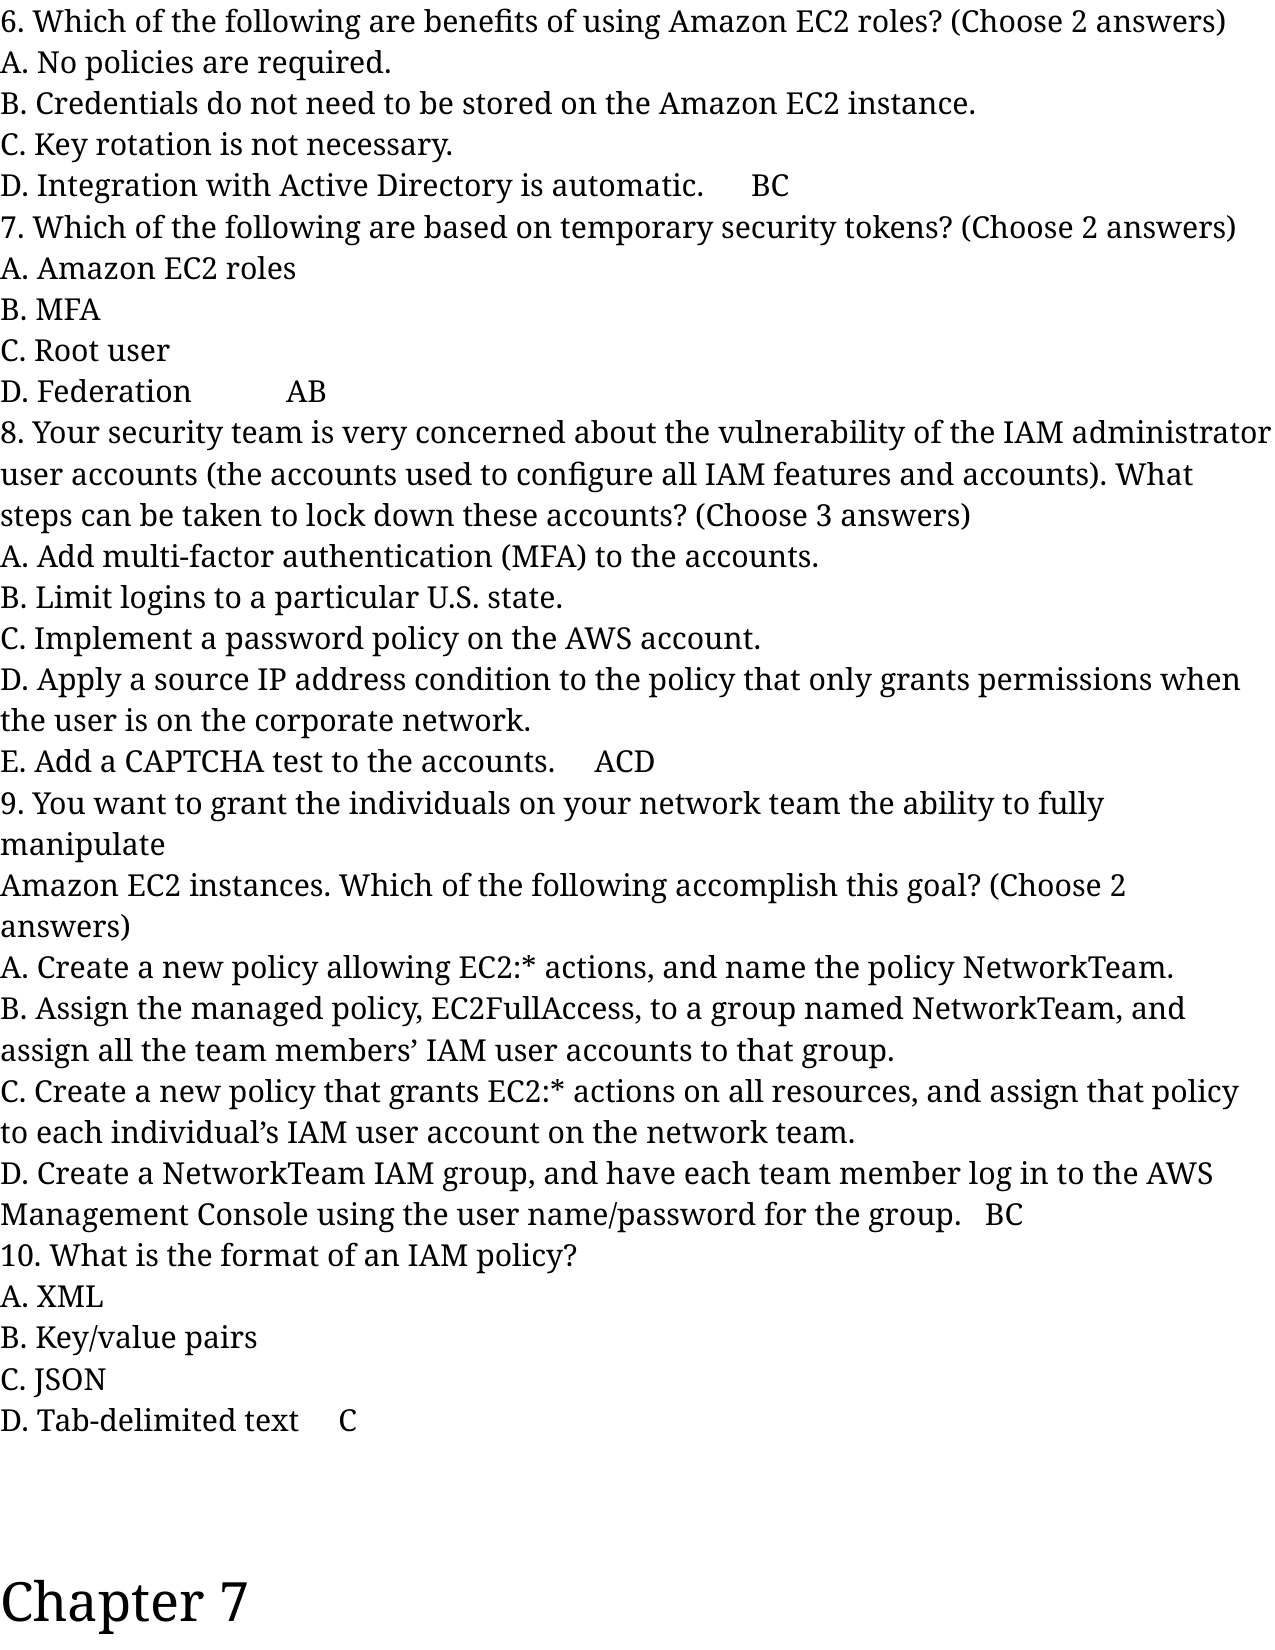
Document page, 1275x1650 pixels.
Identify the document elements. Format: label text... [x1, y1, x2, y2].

text Chapter 7 [0, 1563, 1275, 1637]
text Amazon EC2 instances. Which of the following accomplish this goal? (Choose 2 [0, 864, 1275, 905]
text 9. You want to grant the individuals on your network team the ability to fully manipulate [0, 782, 1275, 864]
text B. Credentials do not need to be stored on the Amazon EC2 instance. [0, 82, 1275, 123]
text B. Assign the managed policy, EC2FullAccess, to a group named NetworkTeam, and [0, 987, 1275, 1029]
text C. Root user [0, 329, 1275, 370]
text Management Console using the user name/password for the group. BC [0, 1193, 1275, 1234]
text E. Add a CAPTCHA test to the accounts. ACD [0, 741, 1275, 782]
text C. Key rotation is not necessary. [0, 123, 1275, 164]
text 7. Which of the following are based on temporary security tokens? (Choose 2 answers) [0, 206, 1275, 247]
text D. Integration with Active Directory is automatic. BC [0, 164, 1275, 206]
text D. Tab-delimited text C [0, 1399, 1275, 1440]
text B. Limit logins to a particular U.S. state. [0, 576, 1275, 617]
text assign all the team members’ IAM user accounts to that group. [0, 1029, 1275, 1070]
text steps can be taken to lock down these accounts? (Choose 3 answers) [0, 494, 1275, 535]
text C. Implement a password policy on the AWS account. [0, 617, 1275, 658]
text 6. Which of the following are benefits of using Amazon EC2 roles? (Choose 2 answers) [0, 0, 1275, 41]
text A. XML [0, 1276, 1275, 1317]
text A. No policies are required. [0, 41, 1275, 82]
text 8. Your security team is very concerned about the vulnerability of the IAM administrator [0, 411, 1275, 453]
text A. Create a new policy allowing EC2:* actions, and name the policy NetworkTeam. [0, 946, 1275, 987]
text D. Federation AB [0, 370, 1275, 411]
text D. Create a NetworkTeam IAM group, and have each team member log in to the AWS [0, 1152, 1275, 1193]
text user accounts (the accounts used to configure all IAM features and accounts). What [0, 453, 1275, 494]
text A. Add multi-factor authentication (MFA) to the accounts. [0, 535, 1275, 576]
text B. MFA [0, 288, 1275, 329]
text answers) [0, 905, 1275, 946]
text to each individual’s IAM user account on the network team. [0, 1111, 1275, 1152]
text C. Create a new policy that grants EC2:* actions on all resources, and assign that policy [0, 1070, 1275, 1111]
text the user is on the corporate network. [0, 699, 1275, 741]
text D. Apply a source IP address condition to the policy that only grants permissions when [0, 658, 1275, 699]
text A. Amazon EC2 roles [0, 247, 1275, 288]
text C. JSON [0, 1358, 1275, 1399]
text B. Key/value pairs [0, 1317, 1275, 1358]
text 10. What is the format of an IAM policy? [0, 1234, 1275, 1276]
